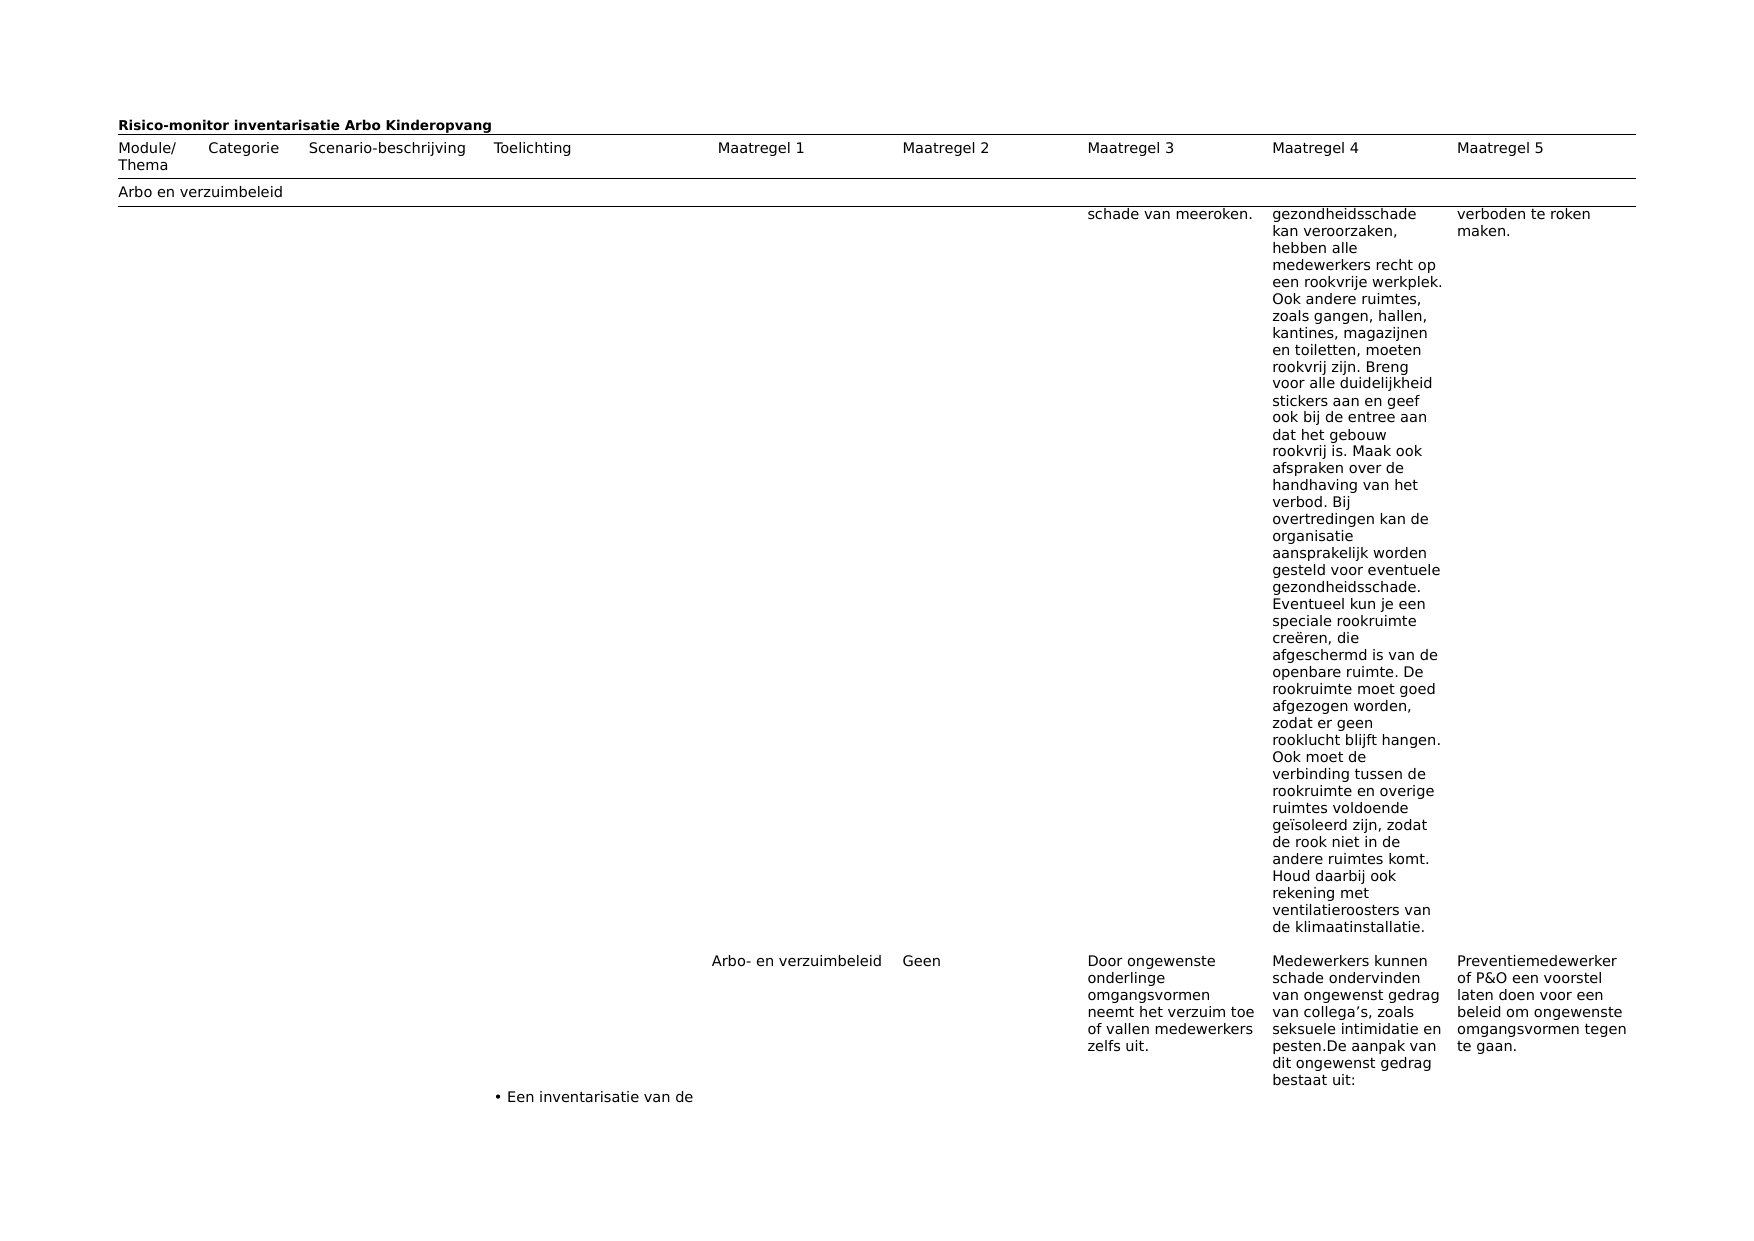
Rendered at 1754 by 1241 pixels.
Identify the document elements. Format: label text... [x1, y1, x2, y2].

table_cell [1451, 179, 1636, 206]
table_cell gezondheidsschade kan veroorzaken, hebben alle medewerkers recht op een rookvrije werkplek. Ook andere ruimtes, zoals gangen, hallen, kantines, magazijnen en toiletten, moeten rookvrij zijn. Breng voor alle duidelijkheid stickers aan en geef ook bij de entree aan dat het gebouw rookvrij is. Maak ook afspraken over de handhaving van het verbod. Bij overtredingen kan de organisatie aansprakelijk worden gesteld voor eventuele gezondheidsschade. Eventueel kun je een speciale rookruimte creëren, die afgeschermd is van de openbare ruimte. De rookruimte moet goed afgezogen worden, zodat er geen rooklucht blijft hangen. Ook moet de verbinding tussen de rookruimte en overige ruimtes voldoende geïsoleerd zijn, zodat de rook niet in de andere ruimtes komt. Houd daarbij ook rekening met ventilatieroosters van de klimaatinstallatie. [1266, 207, 1451, 936]
table_cell [712, 1089, 896, 1106]
table_cell [712, 207, 896, 936]
table_cell schade van meeroken. [1081, 207, 1266, 936]
table_cell Maatregel 5 [1451, 135, 1636, 178]
table_cell Maatregel 4 [1266, 135, 1451, 178]
table_cell [1266, 1089, 1451, 1106]
table_cell Maatregel 3 [1081, 135, 1266, 178]
table_cell [896, 1089, 1081, 1106]
table_cell [1451, 936, 1636, 953]
table_cell [896, 207, 1081, 936]
table_cell [1266, 936, 1451, 953]
table_cell [1451, 1089, 1636, 1106]
table_cell Door ongewenste onderlinge omgangsvormen neemt het verzuim toe of vallen medewerkers zelfs uit. [1081, 953, 1266, 1088]
table_cell [1081, 936, 1266, 953]
table_cell [303, 1089, 488, 1106]
table_cell [896, 936, 1081, 953]
table_cell Maatregel 2 [896, 135, 1081, 178]
table_cell Maatregel 1 [712, 135, 896, 178]
table_cell Medewerkers kunnen schade ondervinden van ongewenst gedrag van collega’s, zoals seksuele intimidatie en pesten.De aanpak van dit ongewenst gedrag bestaat uit: [1266, 953, 1451, 1088]
table_cell Geen [896, 953, 1081, 1088]
table_cell Arbo en verzuimbeleid [118, 179, 1451, 206]
table_cell [118, 1089, 202, 1106]
table_cell Module/Thema [118, 135, 202, 178]
table_cell [488, 207, 712, 1088]
table_cell verboden te roken maken. [1451, 207, 1636, 936]
table_cell [118, 207, 202, 1088]
table_cell [712, 936, 896, 953]
table_cell Categorie [202, 135, 303, 178]
table_cell [202, 1089, 303, 1106]
table_cell Preventiemedewerker of P&O een voorstel laten doen voor een beleid om ongewenste omgangsvormen tegen te gaan. [1451, 953, 1636, 1088]
table_cell Arbo- en verzuimbeleid [712, 953, 896, 1088]
table_cell Scenario-beschrijving [303, 135, 488, 178]
table_header Risico-monitor inventarisatie Arbo Kinderopvang [118, 118, 1636, 134]
table_cell • Een inventarisatie van de [488, 1089, 712, 1106]
table_cell [1081, 1089, 1266, 1106]
table_cell [303, 207, 488, 1088]
table_cell Toelichting [488, 135, 712, 178]
table_cell [202, 207, 303, 1088]
